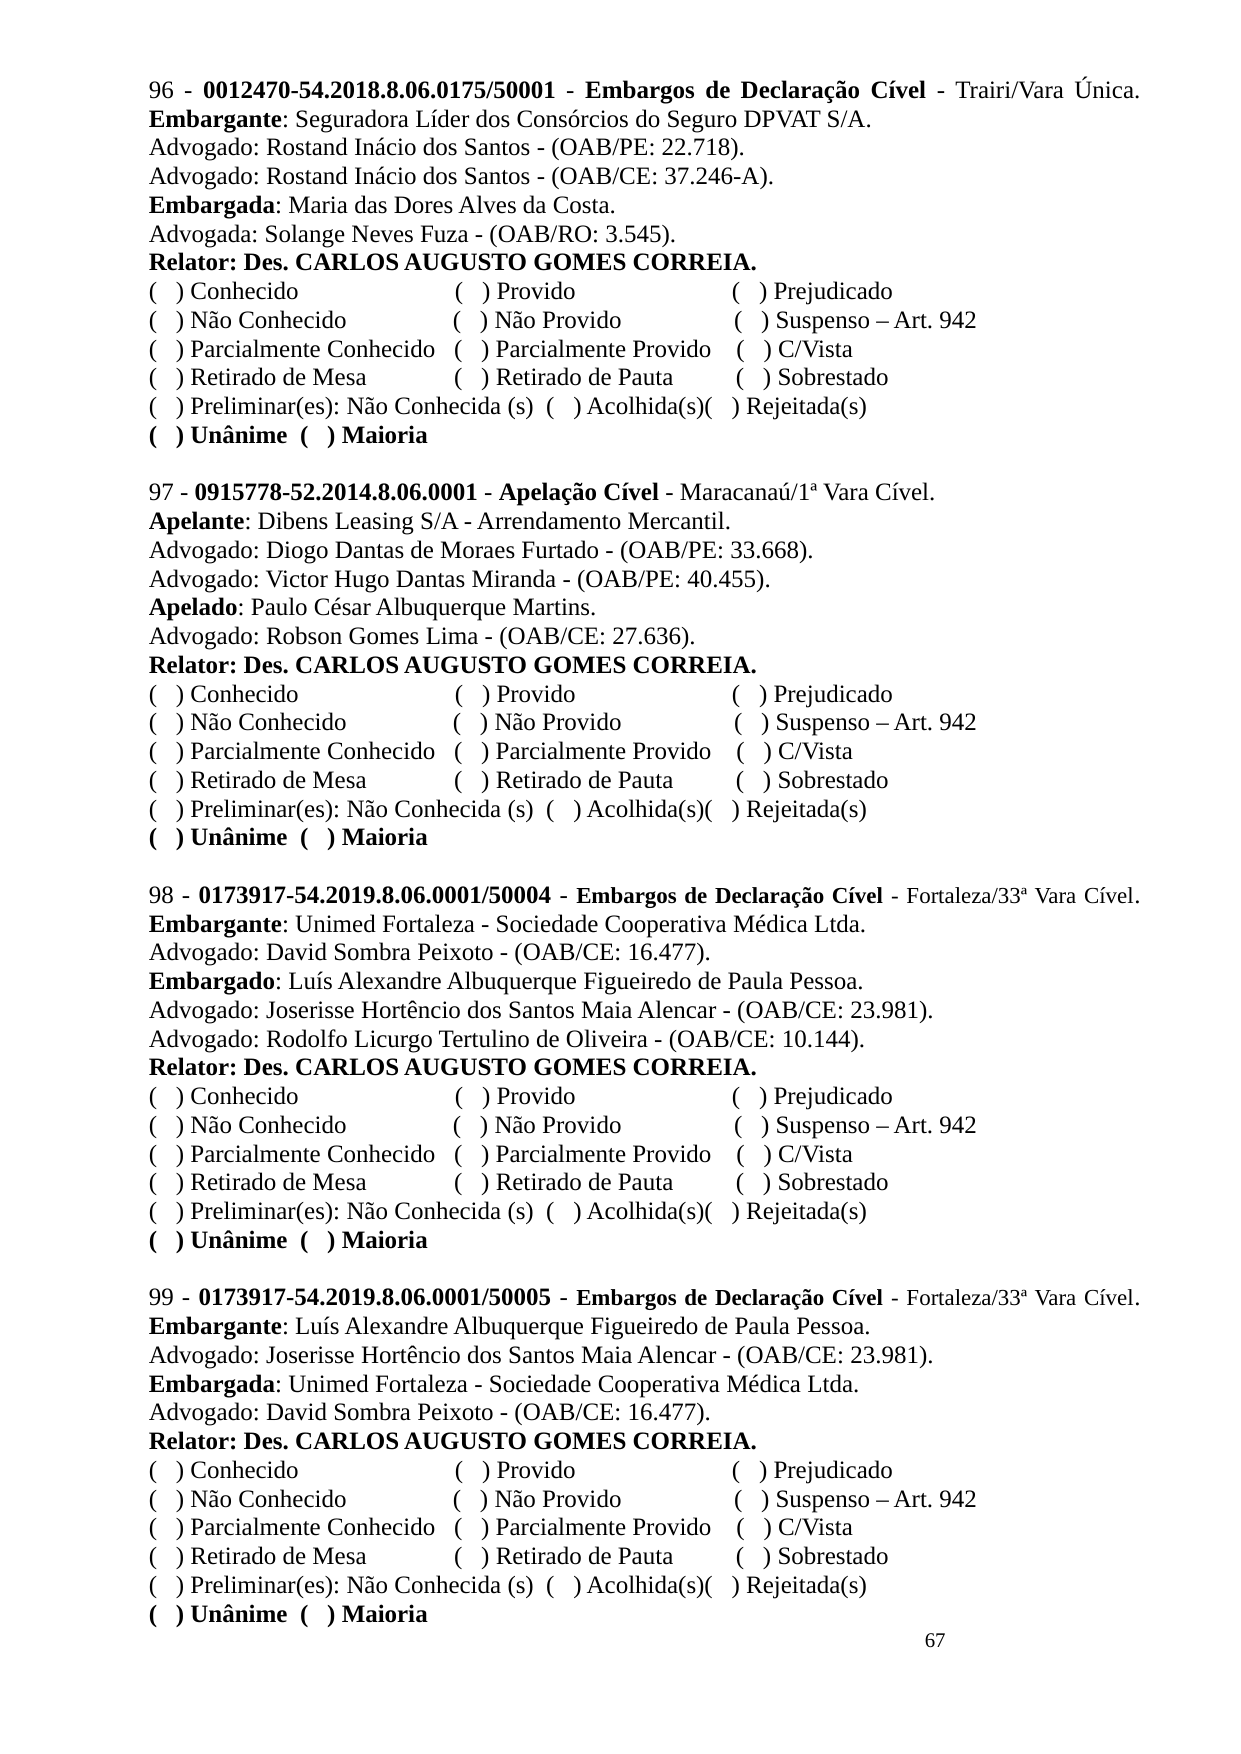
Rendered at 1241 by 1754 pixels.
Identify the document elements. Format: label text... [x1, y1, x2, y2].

text 96 - 0012470-54.2018.8.06.0175/50001 - Embargos de Declaração Cível - Trairi/Vara Única. Embargante: Seguradora Líder dos Consórcios do Seguro DPVAT S/A. [148, 75, 1141, 132]
text ( ) Parcialmente Conhecido ( ) Parcialmente Provido ( ) C/Vista [148, 1139, 1158, 1167]
text ( ) Preliminar(es): Não Conhecida (s) ( ) Acolhida(s)( ) Rejeitada(s) [148, 391, 1158, 420]
text ( ) Retirado de Mesa ( ) Retirado de Pauta ( ) Sobrestado [148, 1167, 1158, 1196]
text Advogado: Rostand Inácio dos Santos - (OAB/CE: 37.246-A). [148, 161, 1141, 190]
text ( ) Retirado de Mesa ( ) Retirado de Pauta ( ) Sobrestado [148, 362, 1158, 391]
text Relator: Des. CARLOS AUGUSTO GOMES CORREIA. [148, 247, 1141, 276]
text ( ) Unânime ( ) Maioria [148, 1599, 1158, 1627]
text ( ) Parcialmente Conhecido ( ) Parcialmente Provido ( ) C/Vista [148, 1512, 1158, 1541]
text Apelante: Dibens Leasing S/A - Arrendamento Mercantil. [148, 506, 1141, 535]
text ( ) Retirado de Mesa ( ) Retirado de Pauta ( ) Sobrestado [148, 765, 1158, 794]
text ( ) Retirado de Mesa ( ) Retirado de Pauta ( ) Sobrestado [148, 1541, 1158, 1570]
text ( ) Unânime ( ) Maioria [148, 822, 1158, 851]
text ( ) Conhecido ( ) Provido ( ) Prejudicado [148, 1081, 1141, 1110]
text Advogado: Robson Gomes Lima - (OAB/CE: 27.636). [148, 621, 1141, 650]
text Advogado: David Sombra Peixoto - (OAB/CE: 16.477). [148, 937, 1141, 966]
text Advogado: Joserisse Hortêncio dos Santos Maia Alencar - (OAB/CE: 23.981). [148, 1340, 1141, 1369]
text ( ) Não Conhecido ( ) Não Provido ( ) Suspenso – Art. 942 [148, 707, 1158, 736]
text Embargada: Maria das Dores Alves da Costa. [148, 190, 1141, 219]
text Advogado: Victor Hugo Dantas Miranda - (OAB/PE: 40.455). [148, 564, 1141, 592]
text ( ) Conhecido ( ) Provido ( ) Prejudicado [148, 276, 1141, 305]
text Advogado: David Sombra Peixoto - (OAB/CE: 16.477). [148, 1397, 1141, 1426]
text ( ) Preliminar(es): Não Conhecida (s) ( ) Acolhida(s)( ) Rejeitada(s) [148, 1196, 1158, 1225]
text ( ) Preliminar(es): Não Conhecida (s) ( ) Acolhida(s)( ) Rejeitada(s) [148, 1570, 1158, 1599]
text Apelado: Paulo César Albuquerque Martins. [148, 592, 1141, 621]
text Advogada: Solange Neves Fuza - (OAB/RO: 3.545). [148, 219, 1141, 247]
text ( ) Conhecido ( ) Provido ( ) Prejudicado [148, 1455, 1141, 1484]
text Advogado: Rodolfo Licurgo Tertulino de Oliveira - (OAB/CE: 10.144). [148, 1024, 1141, 1052]
text Relator: Des. CARLOS AUGUSTO GOMES CORREIA. [148, 1426, 1141, 1455]
text ( ) Conhecido ( ) Provido ( ) Prejudicado [148, 679, 1141, 707]
text Advogado: Joserisse Hortêncio dos Santos Maia Alencar - (OAB/CE: 23.981). [148, 995, 1141, 1024]
text ( ) Unânime ( ) Maioria [148, 420, 1158, 449]
text Advogado: Rostand Inácio dos Santos - (OAB/PE: 22.718). [148, 132, 1141, 161]
text 98 - 0173917-54.2019.8.06.0001/50004 - Embargos de Declaração Cível - Fortaleza/33ª Vara Cível. Embargante: Unimed Fortaleza - Sociedade Cooperativa Médica Ltda. [148, 880, 1141, 937]
text 97 - 0915778-52.2014.8.06.0001 - Apelação Cível - Maracanaú/1ª Vara Cível. [148, 477, 1141, 506]
text Advogado: Diogo Dantas de Moraes Furtado - (OAB/PE: 33.668). [148, 535, 1141, 564]
text ( ) Não Conhecido ( ) Não Provido ( ) Suspenso – Art. 942 [148, 305, 1158, 334]
text Embargada: Unimed Fortaleza - Sociedade Cooperativa Médica Ltda. [148, 1369, 1141, 1397]
text Relator: Des. CARLOS AUGUSTO GOMES CORREIA. [148, 1052, 1141, 1081]
text ( ) Unânime ( ) Maioria [148, 1225, 1158, 1254]
text ( ) Preliminar(es): Não Conhecida (s) ( ) Acolhida(s)( ) Rejeitada(s) [148, 794, 1158, 822]
text ( ) Não Conhecido ( ) Não Provido ( ) Suspenso – Art. 942 [148, 1484, 1158, 1512]
text ( ) Não Conhecido ( ) Não Provido ( ) Suspenso – Art. 942 [148, 1110, 1158, 1139]
text 99 - 0173917-54.2019.8.06.0001/50005 - Embargos de Declaração Cível - Fortaleza/33ª Vara Cível. Embargante: Luís Alexandre Albuquerque Figueiredo de Paula Pessoa. [148, 1282, 1141, 1340]
text Relator: Des. CARLOS AUGUSTO GOMES CORREIA. [148, 650, 1141, 679]
text ( ) Parcialmente Conhecido ( ) Parcialmente Provido ( ) C/Vista [148, 334, 1158, 362]
text ( ) Parcialmente Conhecido ( ) Parcialmente Provido ( ) C/Vista [148, 736, 1158, 765]
text Embargado: Luís Alexandre Albuquerque Figueiredo de Paula Pessoa. [148, 966, 1141, 995]
